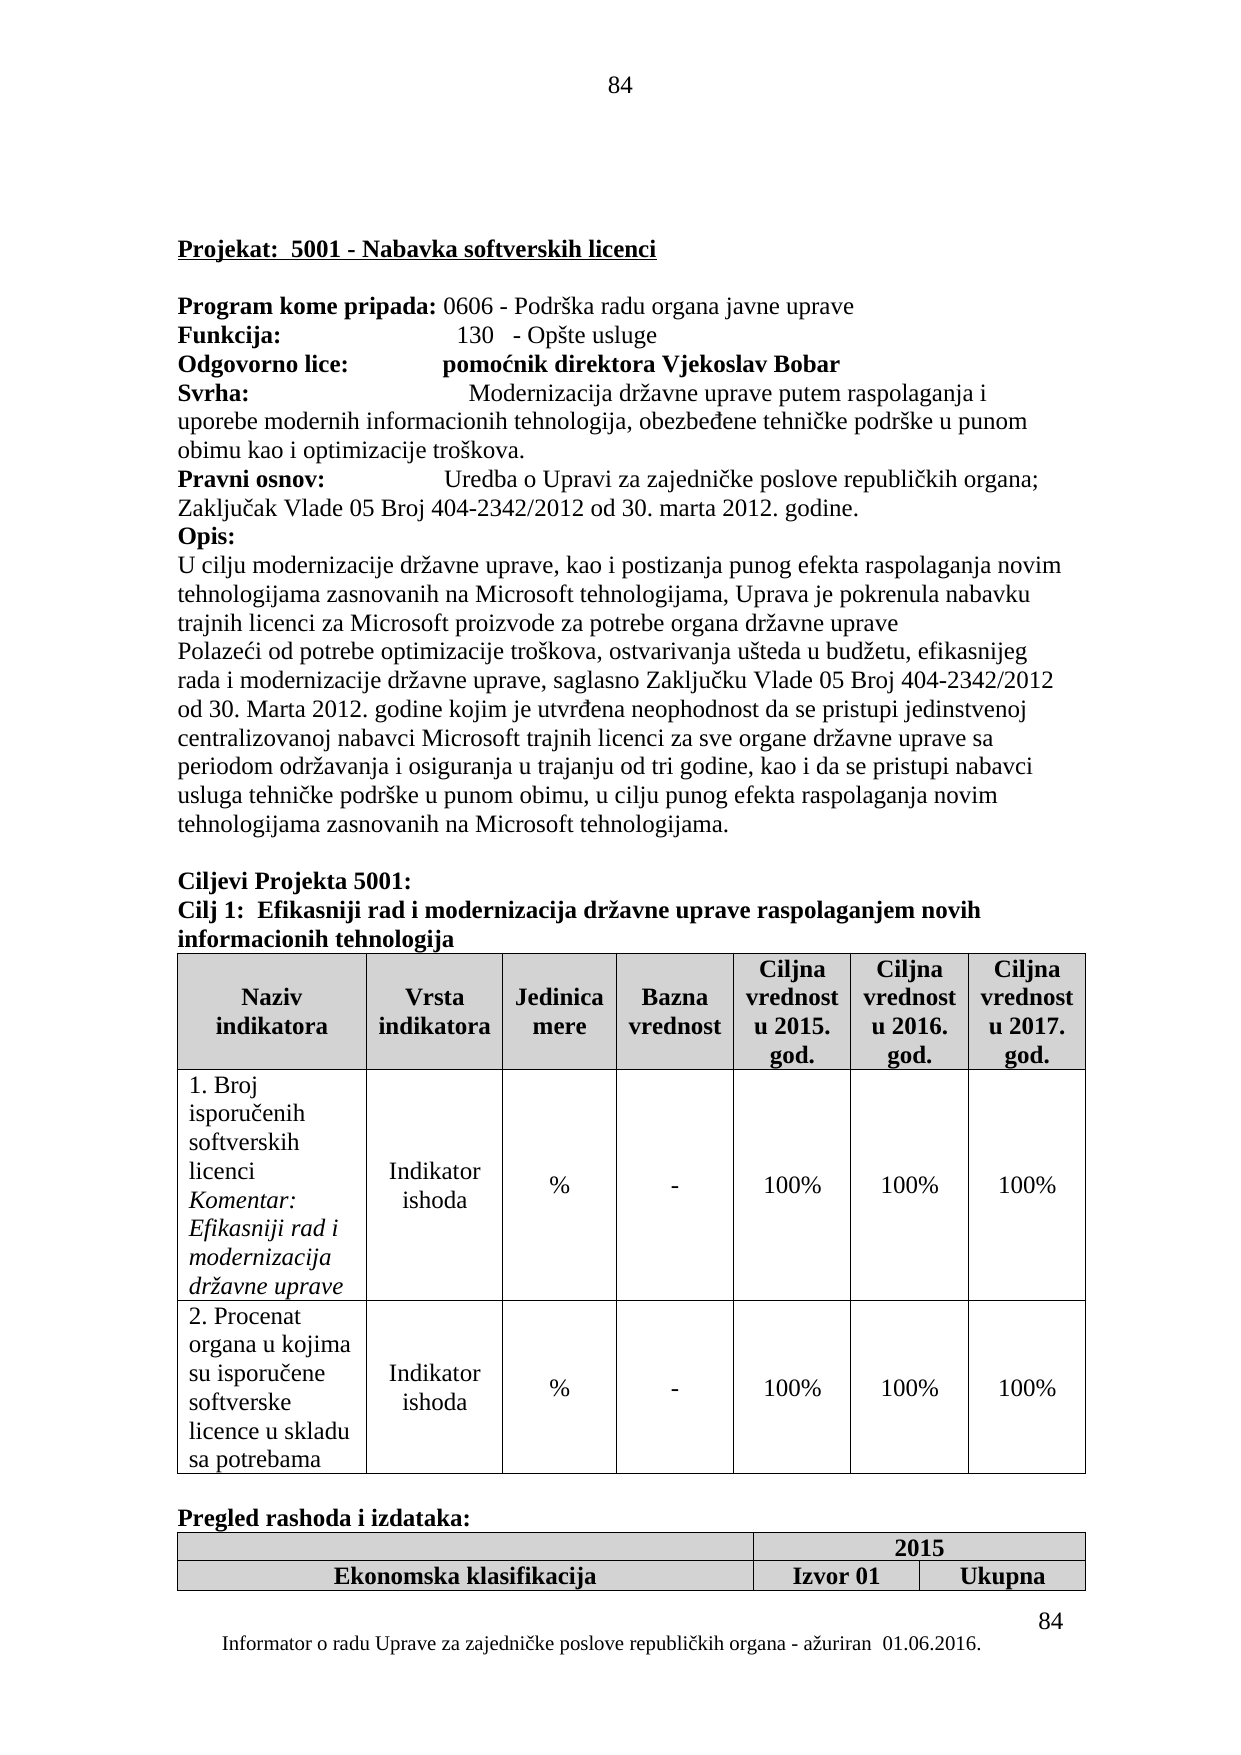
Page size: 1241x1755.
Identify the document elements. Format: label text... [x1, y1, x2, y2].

text Program kome pripada: 0606 - Podrška radu organa javne uprave Funkcija: 130 - Opšte usluge Odgovorno lice: pomoćnik direktora Vjekoslav Bobar Svrha: Modernizacija državne uprave putem raspolaganja i uporebe modernih informacionih tehnologija, obezbeđene tehničke podrške u punom obimu kao i optimizacije troškova. Pravni osnov: Uredba o Upravi za zajedničke poslove republičkih organa; Zaklјučak Vlade 05 Broj 404-2342/2012 od 30. marta 2012. godine. Opis: [177, 263, 1063, 550]
table_cell 100% [734, 1070, 850, 1300]
table_cell - [617, 1070, 733, 1300]
table_cell 100% [851, 1070, 968, 1300]
text Projekat: 5001 - Nabavka softverskih licenci [177, 205, 1063, 263]
table_cell 100% [969, 1070, 1085, 1300]
table_cell 100% [851, 1301, 968, 1473]
table_cell Indikator ishoda [367, 1070, 502, 1300]
table_header Cilјna vrednost u 2015. god. [734, 954, 850, 1069]
table_header [178, 1533, 753, 1560]
table_cell 100% [734, 1301, 850, 1473]
table_header Vrsta indikatora [367, 954, 502, 1069]
table_header Cilјna vrednost u 2017. god. [969, 954, 1085, 1069]
text Cilјevi Projekta 5001: [177, 866, 1063, 895]
text Pregled rashoda i izdataka: [177, 1503, 1063, 1532]
table_header Bazna vrednost [617, 954, 733, 1069]
table_cell Ekonomska klasifikacija [178, 1561, 753, 1590]
text U cilјu modernizacije državne uprave, kao i postizanja punog efekta raspolaganja novim tehnologijama zasnovanih na Microsoft tehnologijama, Uprava je pokrenula nabavku trajnih licenci za Microsoft proizvode za potrebe organa državne uprave Polazeći od potrebe optimizacije troškova, ostvarivanja ušteda u budžetu, efikasnijeg rada i modernizacije državne uprave, saglasno Zaklјučku Vlade 05 Broj 404-2342/2012 od 30. Marta 2012. godine kojim je utvrđena neophodnost da se pristupi jedinstvenoj centralizovanoj nabavci Microsoft trajnih licenci za sve organe državne uprave sa periodom održavanja i osiguranja u trajanju od tri godine, kao i da se pristupi nabavci usluga tehničke podrške u punom obimu, u cilјu punog efekta raspolaganja novim tehnologijama zasnovanih na Microsoft tehnologijama. [177, 550, 1063, 838]
table_cell % [503, 1301, 616, 1473]
table_cell 1. Broj isporučenih softverskih licenci Komentar: Efikasniji rad i modernizacija državne uprave [178, 1070, 366, 1300]
table_header 2015 [754, 1533, 1085, 1560]
table_header Naziv indikatora [178, 954, 366, 1069]
text Cilј 1: Efikasniji rad i modernizacija državne uprave raspolaganjem novih informacionih tehnologija [177, 895, 1063, 953]
table_header Jedinica mere [503, 954, 616, 1069]
table_cell Indikator ishoda [367, 1301, 502, 1473]
table_cell 2. Procenat organa u kojima su isporučene softverske licence u skladu sa potrebama [178, 1301, 366, 1473]
table_cell % [503, 1070, 616, 1300]
table_cell - [617, 1301, 733, 1473]
table_cell 100% [969, 1301, 1085, 1473]
table_header Cilјna vrednost u 2016. god. [851, 954, 968, 1069]
table_cell Ukupna [920, 1561, 1085, 1590]
table_cell Izvor 01 [754, 1561, 919, 1590]
